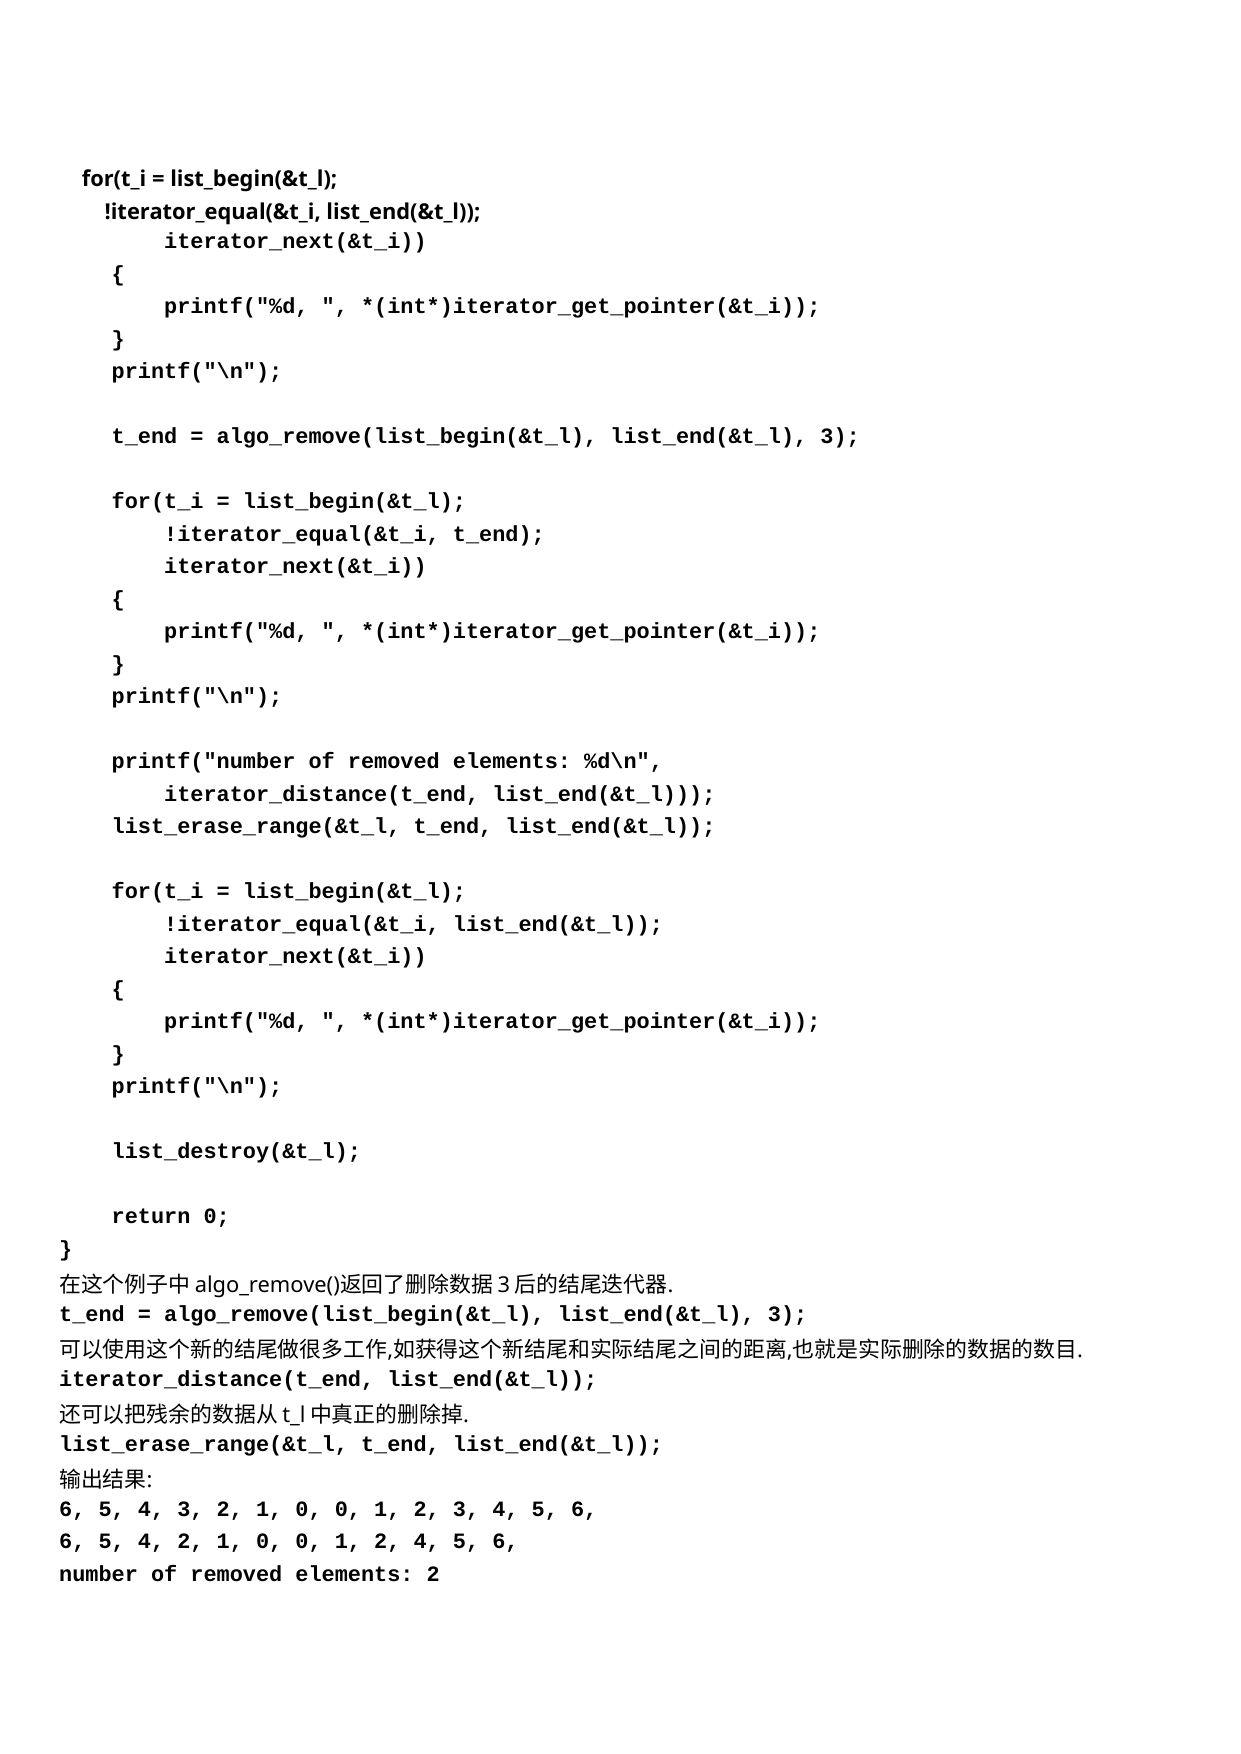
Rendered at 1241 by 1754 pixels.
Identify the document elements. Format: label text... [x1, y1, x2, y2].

text list_erase_range(&t_l, t_end, list_end(&t_l)); [59, 812, 1181, 844]
text for(t_i = list_begin(&t_l); [59, 877, 1181, 909]
text { [59, 584, 1181, 617]
text return 0; [59, 1202, 1181, 1234]
text 输出结果: [59, 1462, 1181, 1494]
text !iterator_equal(&t_i, t_end); [59, 519, 1181, 552]
text printf("\n"); [59, 682, 1181, 714]
text 还可以把残余的数据从t_l中真正的删除掉. [59, 1397, 1181, 1429]
text 在这个例子中algo_remove()返回了删除数据3后的结尾迭代器. [59, 1267, 1181, 1299]
text } [59, 1039, 1181, 1072]
text !iterator_equal(&t_i, list_end(&t_l)); [59, 194, 1181, 227]
text printf("\n"); [59, 1072, 1181, 1104]
text t_end = algo_remove(list_begin(&t_l), list_end(&t_l), 3); [59, 422, 1181, 454]
text } [59, 1234, 1181, 1267]
text 6, 5, 4, 3, 2, 1, 0, 0, 1, 2, 3, 4, 5, 6, [59, 1494, 1181, 1527]
text } [59, 649, 1181, 682]
text 6, 5, 4, 2, 1, 0, 0, 1, 2, 4, 5, 6, [59, 1527, 1181, 1559]
text printf("%d, ", *(int*)iterator_get_pointer(&t_i)); [59, 292, 1181, 324]
text 可以使用这个新的结尾做很多工作,如获得这个新结尾和实际结尾之间的距离,也就是实际删除的数据的数目. [59, 1332, 1181, 1364]
text number of removed elements: 2 [59, 1559, 1181, 1592]
text printf("%d, ", *(int*)iterator_get_pointer(&t_i)); [59, 617, 1181, 649]
text list_destroy(&t_l); [59, 1137, 1181, 1169]
text list_erase_range(&t_l, t_end, list_end(&t_l)); [59, 1429, 1181, 1462]
text iterator_distance(t_end, list_end(&t_l)); [59, 1364, 1181, 1397]
text printf("%d, ", *(int*)iterator_get_pointer(&t_i)); [59, 1007, 1181, 1039]
text iterator_distance(t_end, list_end(&t_l))); [59, 779, 1181, 812]
text for(t_i = list_begin(&t_l); [59, 487, 1181, 519]
text printf("number of removed elements: %d\n", [59, 747, 1181, 779]
text iterator_next(&t_i)) [59, 942, 1181, 974]
text { [59, 974, 1181, 1007]
text for(t_i = list_begin(&t_l); [59, 162, 1181, 194]
text t_end = algo_remove(list_begin(&t_l), list_end(&t_l), 3); [59, 1299, 1181, 1332]
text printf("\n"); [59, 357, 1181, 389]
text iterator_next(&t_i)) [59, 552, 1181, 584]
text { [59, 259, 1181, 292]
text !iterator_equal(&t_i, list_end(&t_l)); [59, 909, 1181, 942]
text } [59, 324, 1181, 357]
text iterator_next(&t_i)) [59, 227, 1181, 259]
